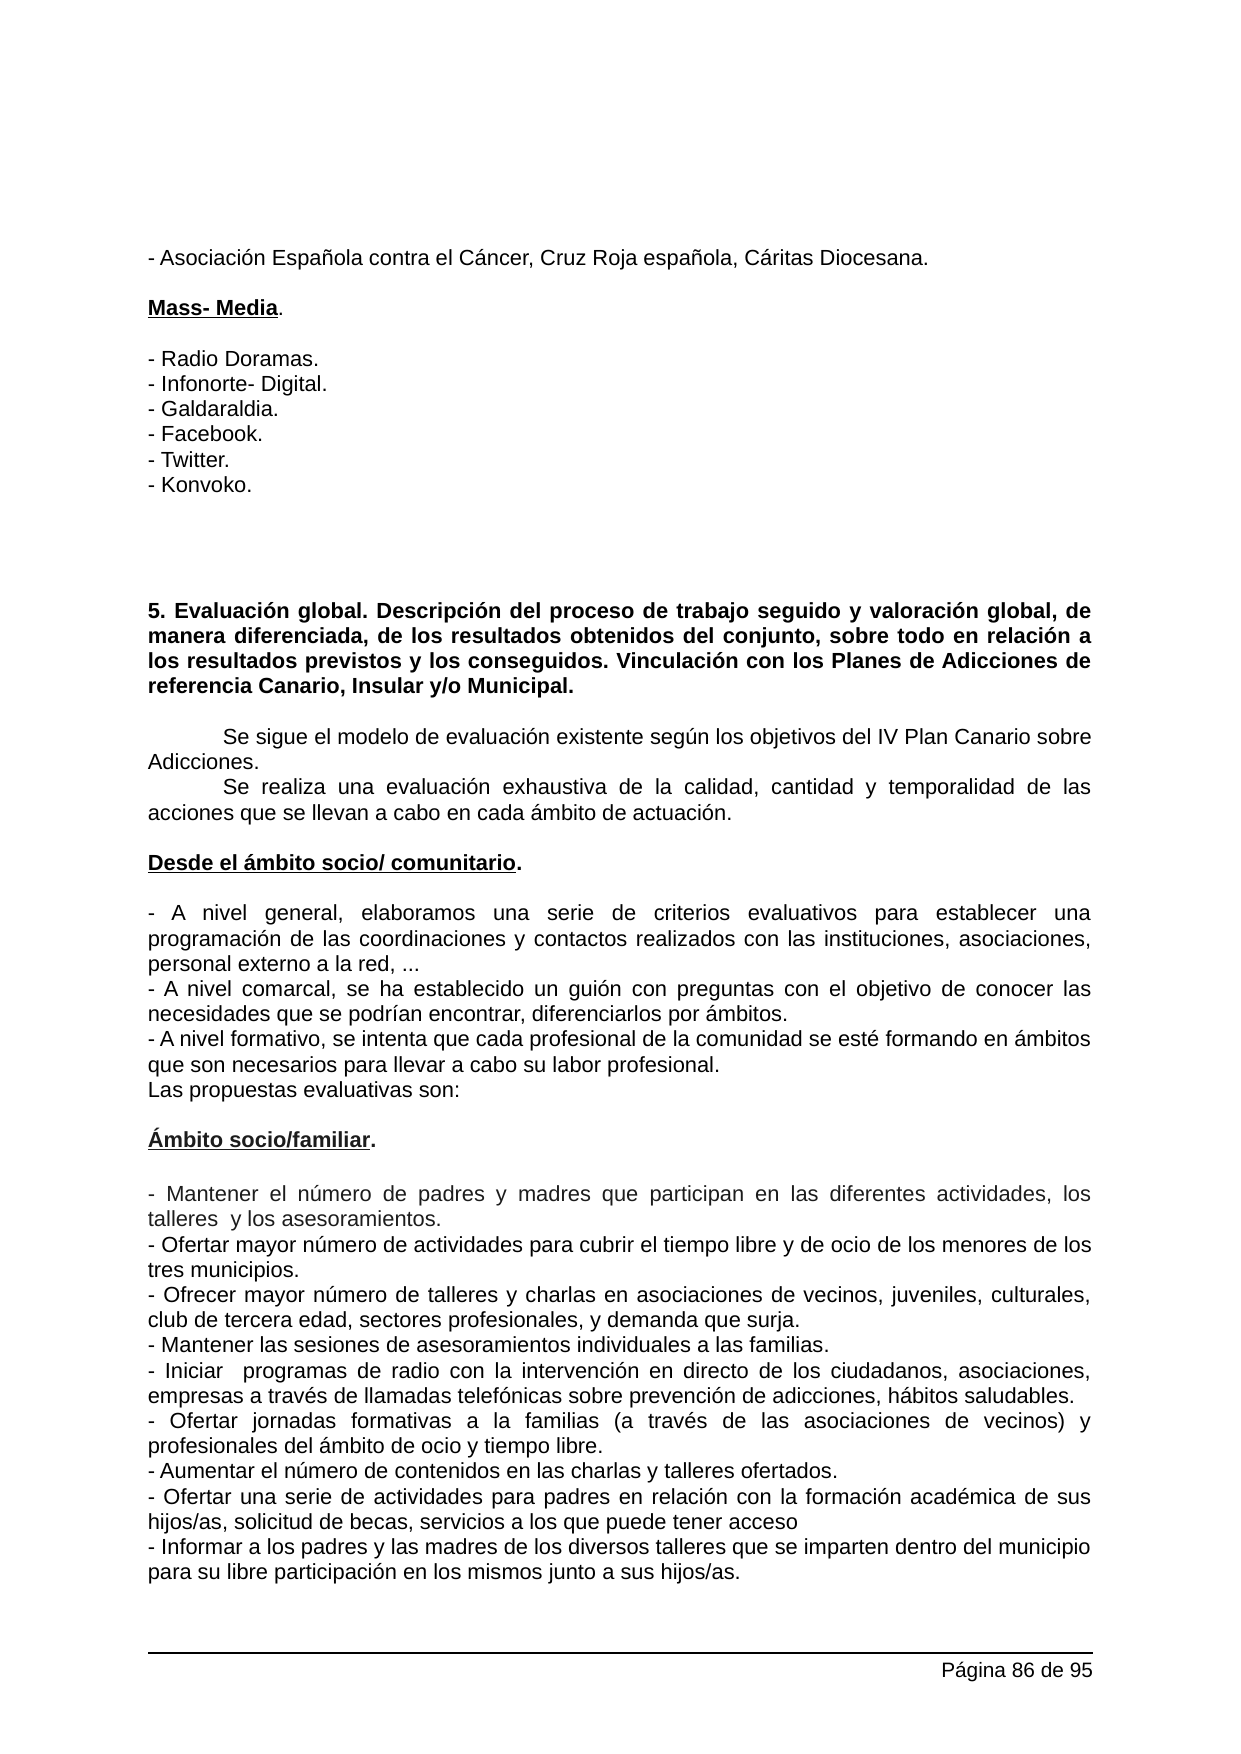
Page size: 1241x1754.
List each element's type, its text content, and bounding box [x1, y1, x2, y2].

text - Galdaraldia. [148, 396, 1093, 421]
text - Infonorte- Digital. [148, 371, 1093, 396]
text Ámbito socio/familiar. [148, 1127, 1093, 1152]
text - Ofrecer mayor número de talleres y charlas en asociaciones de vecinos, juveniles, culturales, club de tercera edad, sectores profesionales, y demanda que surja. [148, 1282, 1093, 1332]
text 5. Evaluación global. Descripción del proceso de trabajo seguido y valoración global, de manera diferenciada, de los resultados obtenidos del conjunto, sobre todo en relación a los resultados previstos y los conseguidos. Vinculación con los Planes de Adicciones de referencia Canario, Insular y/o Municipal. [148, 598, 1093, 698]
text Se realiza una evaluación exhaustiva de la calidad, cantidad y temporalidad de las acciones que se llevan a cabo en cada ámbito de actuación. [148, 774, 1093, 824]
text - A nivel formativo, se intenta que cada profesional de la comunidad se esté formando en ámbitos que son necesarios para llevar a cabo su labor profesional. [148, 1026, 1093, 1077]
text - Mantener el número de padres y madres que participan en las diferentes actividades, los talleres y los asesoramientos. [148, 1181, 1093, 1231]
text - Radio Doramas. [148, 346, 1093, 371]
text Desde el ámbito socio/ comunitario. [148, 850, 1093, 875]
text - Ofertar mayor número de actividades para cubrir el tiempo libre y de ocio de los menores de los tres municipios. [148, 1231, 1093, 1282]
text - Iniciar programas de radio con la intervención en directo de los ciudadanos, asociaciones, empresas a través de llamadas telefónicas sobre prevención de adicciones, hábitos saludables. [148, 1357, 1093, 1408]
text - Ofertar una serie de actividades para padres en relación con la formación académica de sus hijos/as, solicitud de becas, servicios a los que puede tener acceso [148, 1483, 1093, 1534]
text - Informar a los padres y las madres de los diversos talleres que se imparten dentro del municipio para su libre participación en los mismos junto a sus hijos/as. [148, 1534, 1093, 1584]
text - Asociación Española contra el Cáncer, Cruz Roja española, Cáritas Diocesana. [148, 245, 1093, 270]
text - Twitter. [148, 446, 1093, 472]
text - Facebook. [148, 421, 1093, 446]
text - A nivel comarcal, se ha establecido un guión con preguntas con el objetivo de conocer las necesidades que se podrían encontrar, diferenciarlos por ámbitos. [148, 976, 1093, 1026]
text Las propuestas evaluativas son: [148, 1077, 1093, 1102]
text - Mantener las sesiones de asesoramientos individuales a las familias. [148, 1332, 1093, 1357]
text - Aumentar el número de contenidos en las charlas y talleres ofertados. [148, 1458, 1093, 1483]
text - A nivel general, elaboramos una serie de criterios evaluativos para establecer una programación de las coordinaciones y contactos realizados con las instituciones, asociaciones, personal externo a la red, ... [148, 900, 1093, 976]
text - Konvoko. [148, 472, 1093, 497]
text Mass- Media. [148, 295, 1093, 320]
text - Ofertar jornadas formativas a la familias (a través de las asociaciones de vecinos) y profesionales del ámbito de ocio y tiempo libre. [148, 1408, 1093, 1458]
text Se sigue el modelo de evaluación existente según los objetivos del IV Plan Canario sobre Adicciones. [148, 724, 1093, 774]
